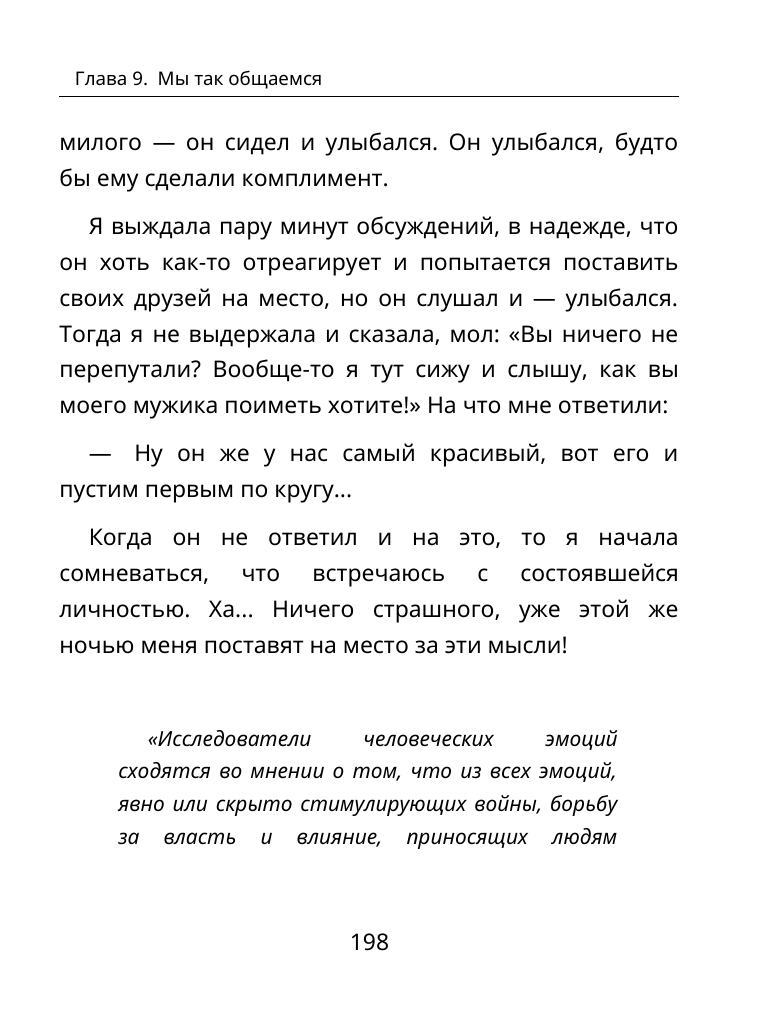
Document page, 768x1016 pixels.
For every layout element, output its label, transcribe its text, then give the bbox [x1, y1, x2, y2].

list Ну он же у нас самый красивый, вот его и пустим первым по кругу... [59, 437, 679, 504]
text Когда он не ответил и на это, то я начала сомневаться, что встречаюсь с состоявшейся личностью. Ха... Ничего страшного, уже этой же ночью меня поставят на место за эти мысли! [59, 521, 679, 660]
text Я выждала пару минут обсуждений, в надежде, что он хоть как-то отреагирует и попытается поставить своих друзей на место, но он слушал и — улыбался. Тогда я не выдержала и сказала, мол: «Вы ничего не перепутали? Вообще-то я тут сижу и слышу, как вы моего мужика поиметь хотите!» На что мне ответили: [59, 210, 679, 421]
text милого — он сидел и улыбался. Он улыбался, будто бы ему сделали комплимент. [59, 126, 679, 193]
text «Исследователи человеческих эмоций сходятся во мнении о том, что из всех эмоций, явно или скрыто стимулирующих войны, борьбу за власть и влияние, приносящих людям [118, 724, 620, 850]
